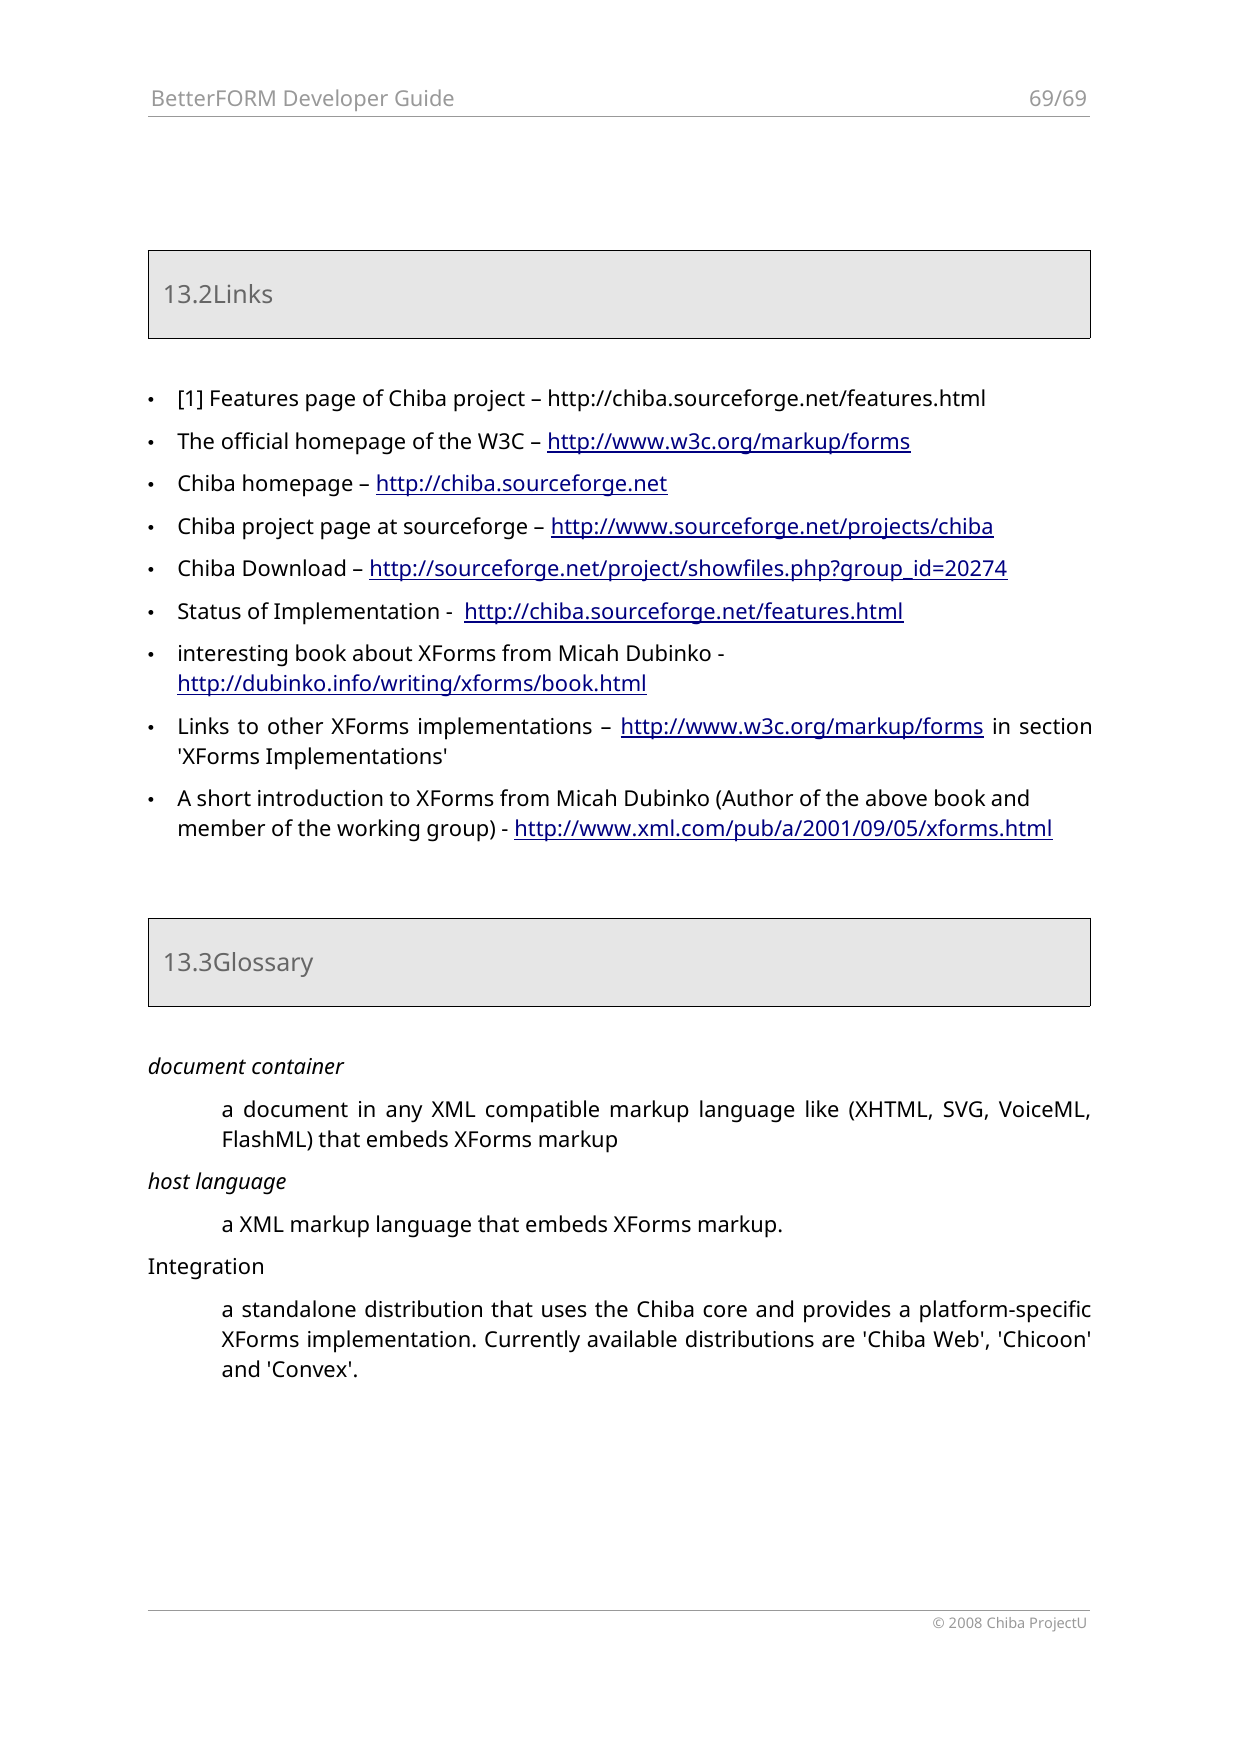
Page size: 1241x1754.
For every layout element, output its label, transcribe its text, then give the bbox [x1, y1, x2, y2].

list Links to other XForms implementations – http://www.w3c.org/markup/forms in section 'XForms Implementations' [148, 711, 1093, 771]
subtitle Glossary [149, 919, 1090, 1006]
text document container [148, 1051, 1093, 1081]
text a standalone distribution that uses the Chiba core and provides a platform-specific XForms implementation. Currently available distributions are 'Chiba Web', 'Chicoon' and 'Convex'. [221, 1293, 1093, 1383]
text a XML markup language that embeds XForms markup. [148, 1208, 1093, 1238]
list [1] Features page of Chiba project – http://chiba.sourceforge.net/features.html [148, 383, 1093, 413]
list A short introduction to XForms from Micah Dubinko (Author of the above book and member of the working group) - http://www.xml.com/pub/a/2001/09/05/xforms.html [148, 783, 1093, 843]
list Chiba Download – http://sourceforge.net/project/showfiles.php?group_id=20274 [148, 553, 1093, 583]
subtitle Links [149, 251, 1090, 338]
list interesting book about XForms from Micah Dubinko - http://dubinko.info/writing/xforms/book.html [148, 638, 1093, 698]
list Chiba homepage – http://chiba.sourceforge.net [148, 468, 1093, 498]
list Chiba project page at sourceforge – http://www.sourceforge.net/projects/chiba [148, 511, 1093, 541]
text host language [148, 1166, 1093, 1196]
list Status of Implementation - http://chiba.sourceforge.net/features.html [148, 596, 1093, 626]
list The official homepage of the W3C – http://www.w3c.org/markup/forms [148, 426, 1093, 456]
text Integration [148, 1251, 1090, 1281]
text a document in any XML compatible markup language like (XHTML, SVG, VoiceML, FlashML) that embeds XForms markup [221, 1093, 1093, 1153]
